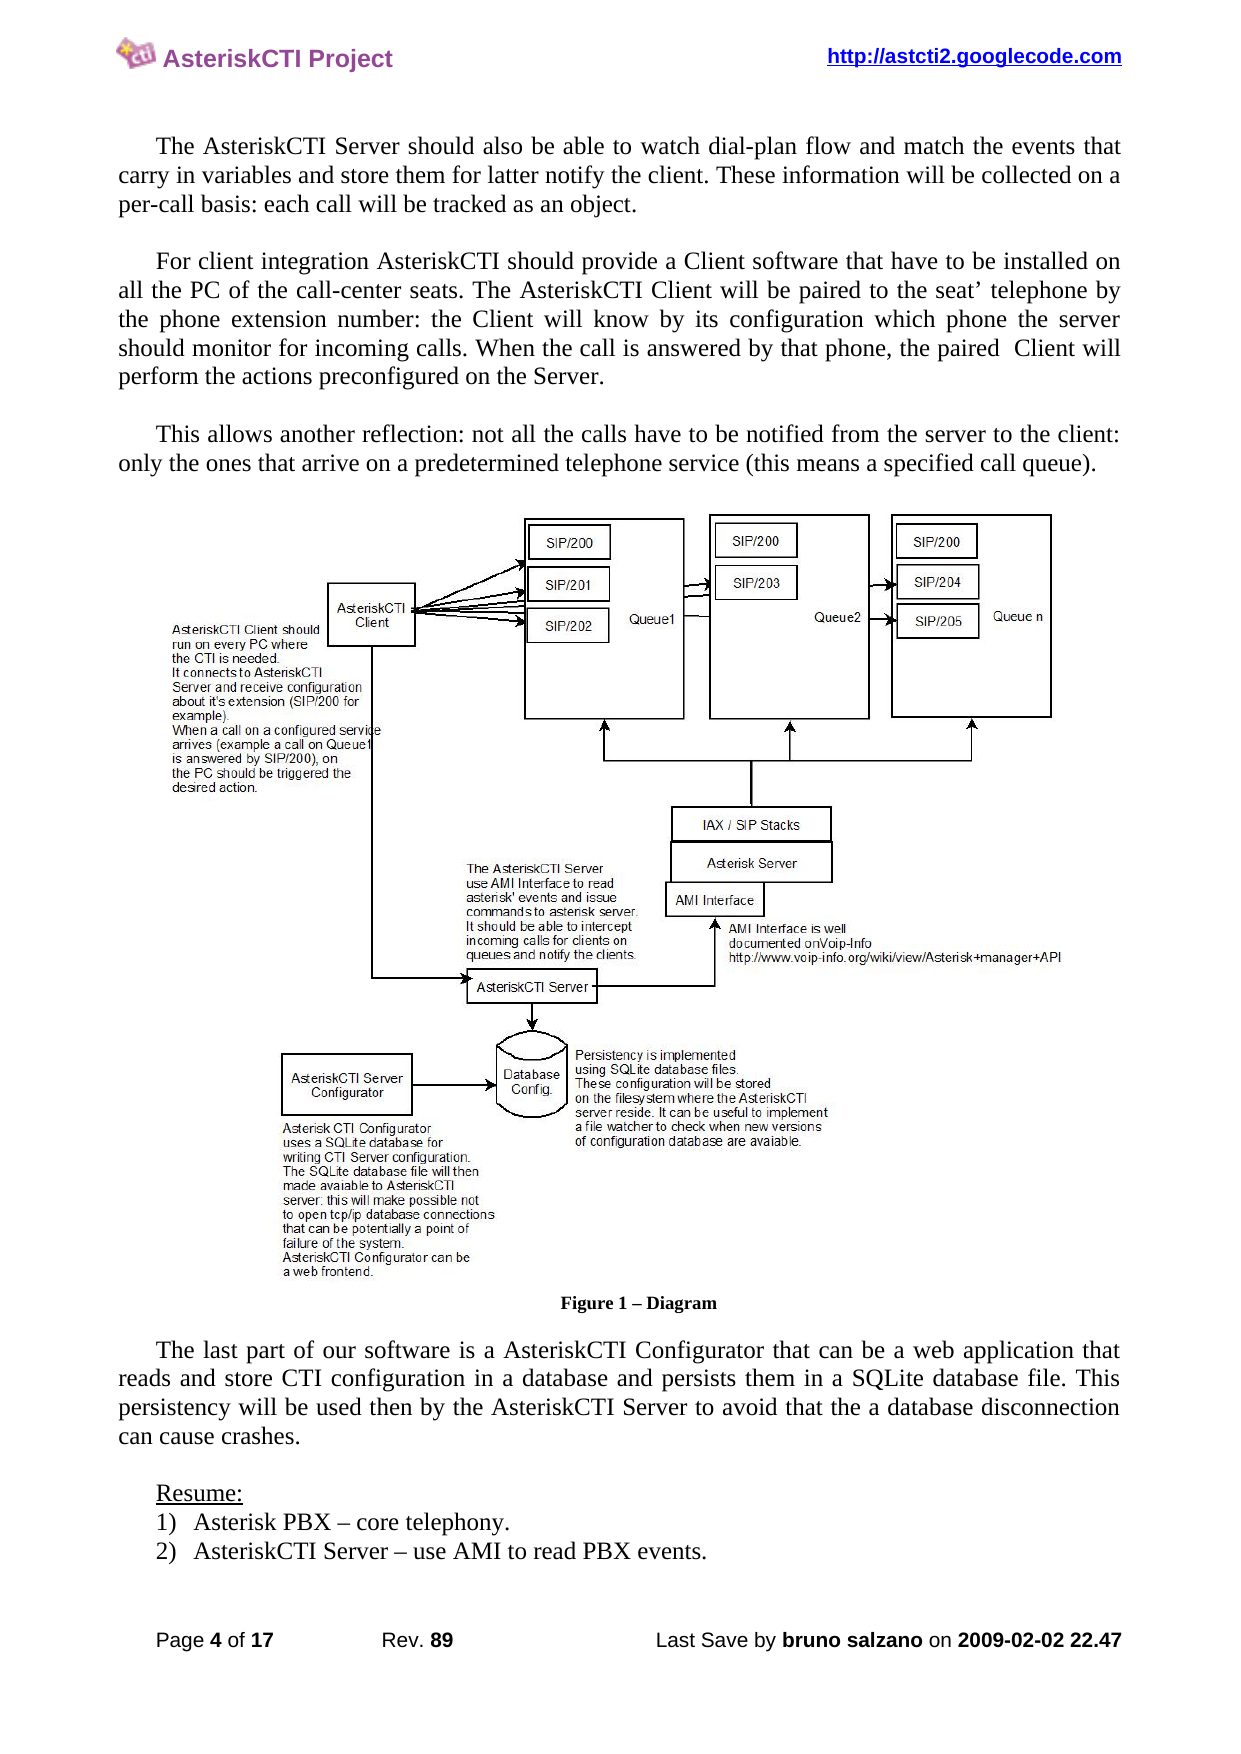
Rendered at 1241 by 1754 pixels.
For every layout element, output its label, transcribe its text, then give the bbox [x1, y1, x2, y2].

picture [172, 514, 1062, 1283]
text This allows another reflection: not all the calls have to be notified from the server to the client: only the ones that arrive on a predetermined telephone service (this means a specified call queue). [118, 419, 1122, 476]
text For client integration AsteriskCTI should provide a Client software that have to be installed on all the PC of the call-center seats. The AsteriskCTI Client will be paired to the seat’ telephone by the phone extension number: the Client will know by its configuration which phone the server should monitor for incoming calls. When the call is answered by that phone, the paired Client will perform the actions preconfigured on the Server. [118, 246, 1122, 390]
text Figure 1 – Diagram [118, 1292, 1122, 1313]
list AsteriskCTI Server – use AMI to read PBX events. [156, 1536, 1122, 1565]
picture [116, 34, 157, 74]
text Resume: [118, 1478, 1122, 1507]
text The last part of our software is a AsteriskCTI Configurator that can be a web application that reads and store CTI configuration in a database and persists them in a SQLite database file. This persistency will be used then by the AsteriskCTI Server to avoid that the a database disconnection can cause crashes. [118, 1335, 1122, 1450]
text The AsteriskCTI Server should also be able to watch dial-plan flow and match the events that carry in variables and store them for latter notify the client. These information will be collected on a per-call basis: each call will be tracked as an object. [118, 131, 1122, 218]
list Asterisk PBX – core telephony. [156, 1507, 1122, 1536]
